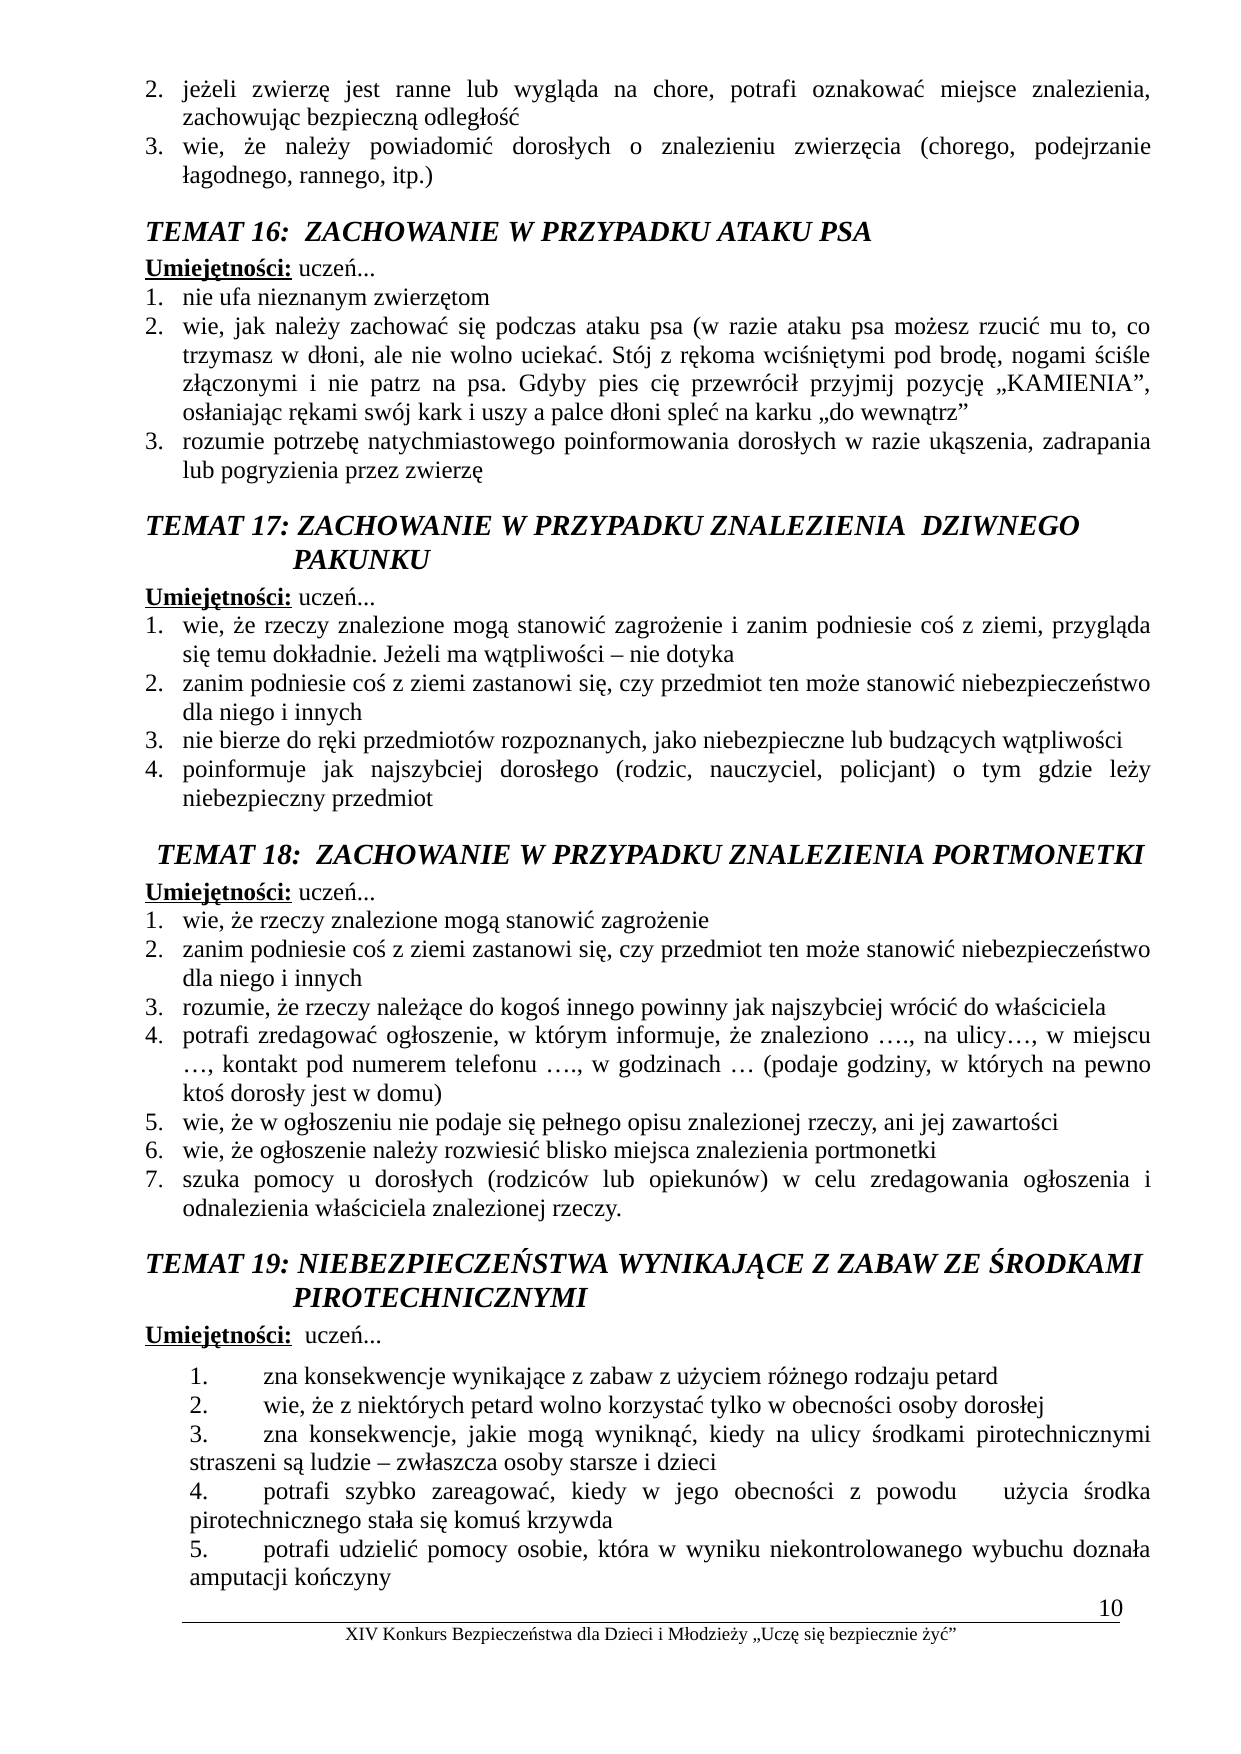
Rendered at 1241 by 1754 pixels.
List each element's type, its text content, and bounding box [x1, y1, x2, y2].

list nie bierze do ręki przedmiotów rozpoznanych, jako niebezpieczne lub budzących wątpliwości [145, 726, 1152, 754]
list potrafi zredagować ogłoszenie, w którym informuje, że znaleziono …., na ulicy…, w miejscu …, kontakt pod numerem telefonu …., w godzinach … (podaje godziny, w których na pewno ktoś dorosły jest w domu) [145, 1020, 1152, 1107]
text Umiejętności: uczeń... [145, 877, 1152, 905]
text Umiejętności: uczeń... [145, 253, 1152, 282]
list potrafi szybko zareagować, kiedy w jego obecności z powodu użycia środka pirotechnicznego stała się komuś krzywda [189, 1476, 1152, 1534]
list wie, że rzeczy znalezione mogą stanowić zagrożenie [145, 905, 1152, 934]
list nie ufa nieznanym zwierzętom [145, 282, 1152, 311]
list rozumie potrzebę natychmiastowego poinformowania dorosłych w razie ukąszenia, zadrapania lub pogryzienia przez zwierzę [145, 426, 1152, 483]
list potrafi udzielić pomocy osobie, która w wyniku niekontrolowanego wybuchu doznała amputacji kończyny [189, 1534, 1152, 1591]
list wie, że w ogłoszeniu nie podaje się pełnego opisu znalezionej rzeczy, ani jej zawartości [145, 1107, 1152, 1135]
list poinformuje jak najszybciej dorosłego (rodzic, nauczyciel, policjant) o tym gdzie leży niebezpieczny przedmiot [145, 754, 1152, 812]
list wie, jak należy zachować się podczas ataku psa (w razie ataku psa możesz rzucić mu to, co trzymasz w dłoni, ale nie wolno uciekać. Stój z rękoma wciśniętymi pod brodę, nogami ściśle złączonymi i nie patrz na psa. Gdyby pies cię przewrócił przyjmij pozycję „KAMIENIA”, osłaniając rękami swój kark i uszy a palce dłoni spleć na karku „do wewnątrz” [145, 311, 1152, 426]
list wie, że ogłoszenie należy rozwiesić blisko miejsca znalezienia portmonetki [145, 1135, 1152, 1164]
list rozumie, że rzeczy należące do kogoś innego powinny jak najszybciej wrócić do właściciela [145, 992, 1152, 1020]
list zanim podniesie coś z ziemi zastanowi się, czy przedmiot ten może stanowić niebezpieczeństwo dla niego i innych [145, 668, 1152, 726]
subtitle TEMAT 19: NIEBEZPIECZEŃSTWA WYNIKAJĄCE Z ZABAW ZE ŚRODKAMI PIROTECHNICZNYMI [145, 1247, 1152, 1314]
list wie, że rzeczy znalezione mogą stanowić zagrożenie i zanim podniesie coś z ziemi, przygląda się temu dokładnie. Jeżeli ma wątpliwości – nie dotyka [145, 611, 1152, 668]
list zna konsekwencje, jakie mogą wyniknąć, kiedy na ulicy środkami pirotechnicznymi straszeni są ludzie – zwłaszcza osoby starsze i dzieci [189, 1419, 1152, 1476]
list zanim podniesie coś z ziemi zastanowi się, czy przedmiot ten może stanowić niebezpieczeństwo dla niego i innych [145, 934, 1152, 992]
subtitle TEMAT 16: ZACHOWANIE W PRZYPADKU ATAKU PSA [145, 214, 1152, 247]
subtitle TEMAT 18: ZACHOWANIE W PRZYPADKU ZNALEZIENIA PORTMONETKI [156, 837, 1152, 870]
list wie, że należy powiadomić dorosłych o znalezieniu zwierzęcia (chorego, podejrzanie łagodnego, rannego, itp.) [145, 131, 1152, 189]
text Umiejętności: uczeń... [145, 582, 1152, 611]
list wie, że z niektórych petard wolno korzystać tylko w obecności osoby dorosłej [189, 1390, 1152, 1419]
subtitle TEMAT 17: ZACHOWANIE W PRZYPADKU ZNALEZIENIA DZIWNEGO PAKUNKU [145, 508, 1152, 576]
list zna konsekwencje wynikające z zabaw z użyciem różnego rodzaju petard [189, 1361, 1152, 1390]
list jeżeli zwierzę jest ranne lub wygląda na chore, potrafi oznakować miejsce znalezienia, zachowując bezpieczną odległość [145, 74, 1152, 131]
text Umiejętności: uczeń... [145, 1320, 1152, 1349]
list szuka pomocy u dorosłych (rodziców lub opiekunów) w celu zredagowania ogłoszenia i odnalezienia właściciela znalezionej rzeczy. [145, 1164, 1152, 1222]
